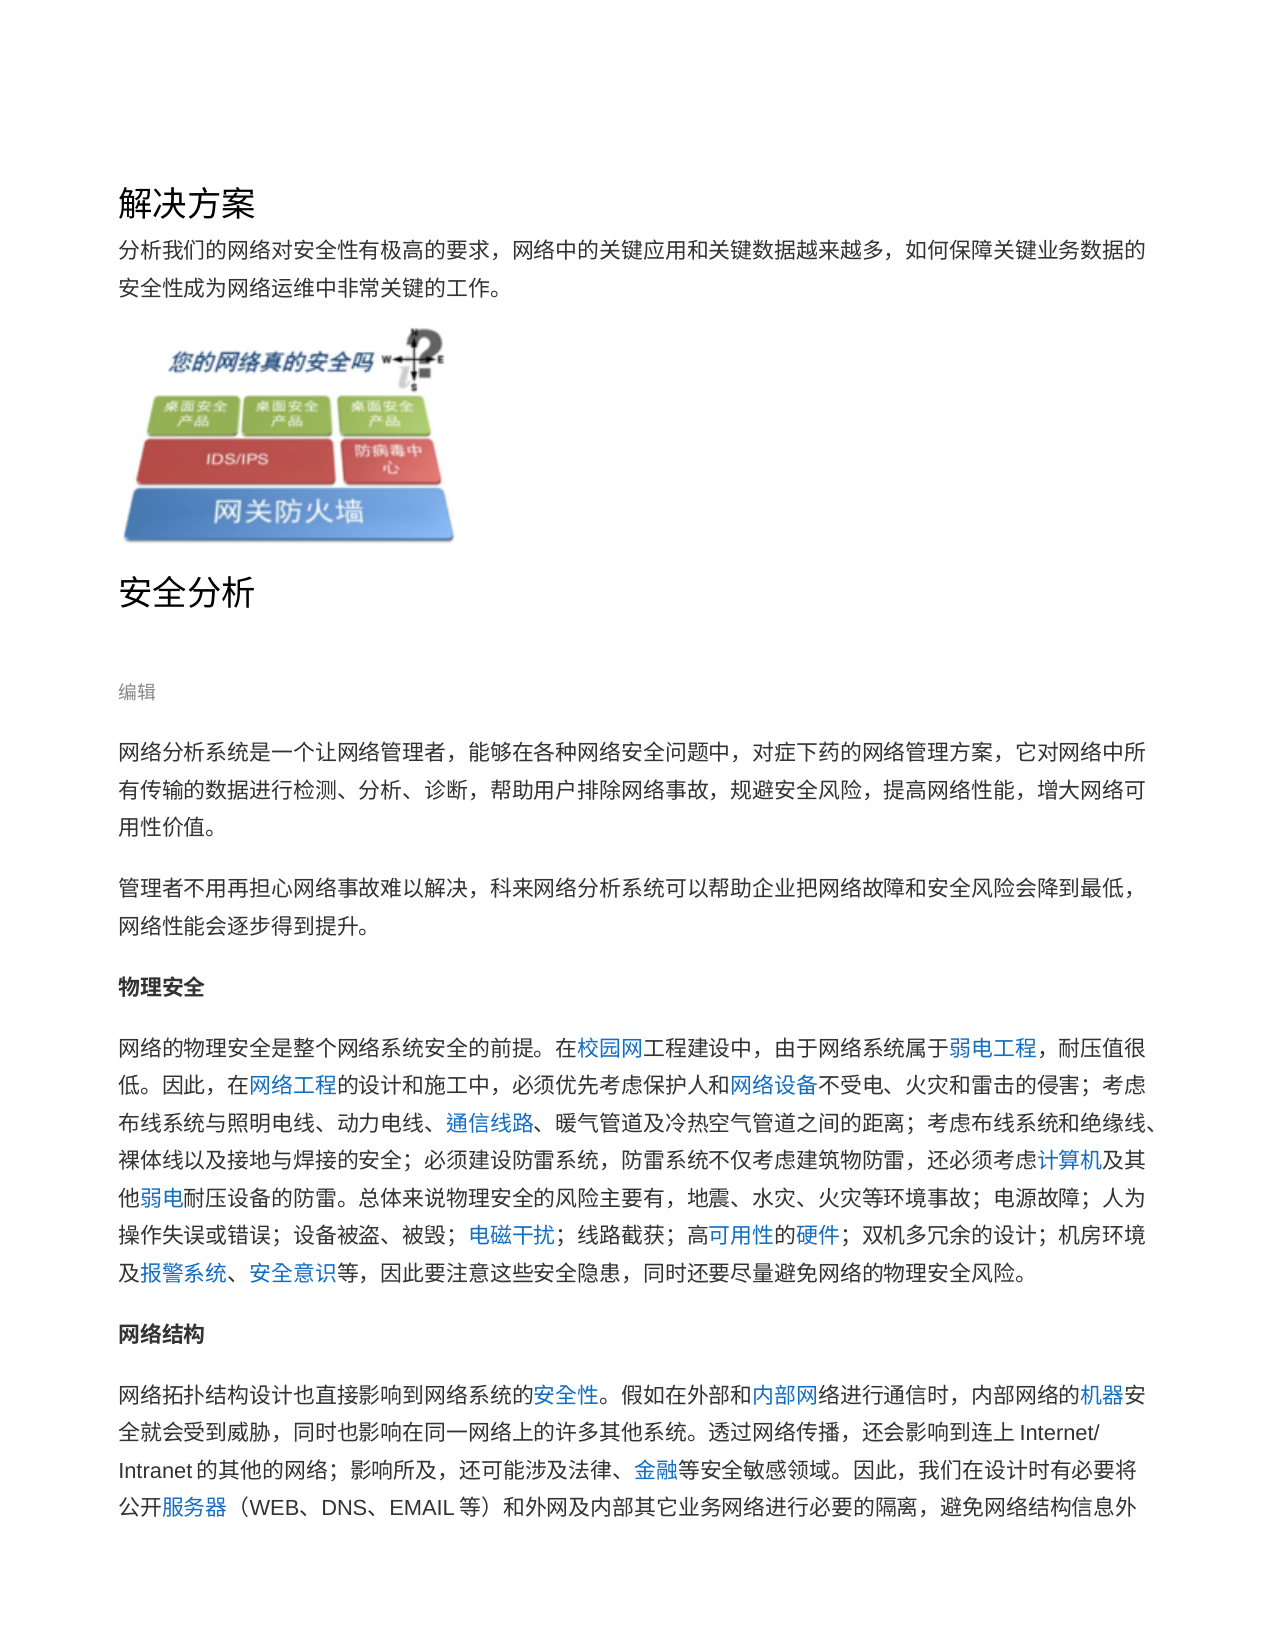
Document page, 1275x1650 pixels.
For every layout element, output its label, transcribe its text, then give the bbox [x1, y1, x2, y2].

list 网络结构 [118, 1309, 1157, 1347]
picture [118, 324, 465, 552]
list 分析我们的网络对安全性有极高的要求，网络中的关键应用和关键数据越来越多，如何保障关键业务数据的安全性成为网络运维中非常关键的工作。 [118, 226, 1157, 301]
subtitle 解决方案 [118, 176, 1157, 226]
list 网络拓扑结构设计也直接影响到网络系统的安全性。假如在外部和内部网络进行通信时，内部网络的机器安全就会受到威胁，同时也影响在同一网络上的许多其他系统。透过网络传播，还会影响到连上Internet/Intranet的其他的网络；影响所及，还可能涉及法律、金融等安全敏感领域。因此，我们在设计时有必要将公开服务器（WEB、DNS、EMAIL等）和外网及内部其它业务网络进行必要的隔离，避免网络结构信息外 [118, 1370, 1157, 1520]
list 网络的物理安全是整个网络系统安全的前提。在校园网工程建设中，由于网络系统属于弱电工程，耐压值很低。因此，在网络工程的设计和施工中，必须优先考虑保护人和网络设备不受电、火灾和雷击的侵害；考虑布线系统与照明电线、动力电线、通信线路、暖气管道及冷热空气管道之间的距离；考虑布线系统和绝缘线、裸体线以及接地与焊接的安全；必须建设防雷系统，防雷系统不仅考虑建筑物防雷，还必须考虑计算机及其他弱电耐压设备的防雷。总体来说物理安全的风险主要有，地震、水灾、火灾等环境事故；电源故障；人为操作失误或错误；设备被盗、被毁；电磁干扰；线路截获；高可用性的硬件；双机多冗余的设计；机房环境及报警系统、安全意识等，因此要注意这些安全隐患，同时还要尽量避免网络的物理安全风险。 [118, 1023, 1157, 1286]
subtitle 安全分析 [118, 566, 1157, 616]
list 编辑 [118, 670, 1157, 704]
list 物理安全 [118, 962, 1157, 1000]
list 管理者不用再担心网络事故难以解决，科来网络分析系统可以帮助企业把网络故障和安全风险会降到最低，网络性能会逐步得到提升。 [118, 864, 1157, 939]
list 网络分析系统是一个让网络管理者，能够在各种网络安全问题中，对症下药的网络管理方案，它对网络中所有传输的数据进行检测、分析、诊断，帮助用户排除网络事故，规避安全风险，提高网络性能，增大网络可用性价值。 [118, 728, 1157, 841]
